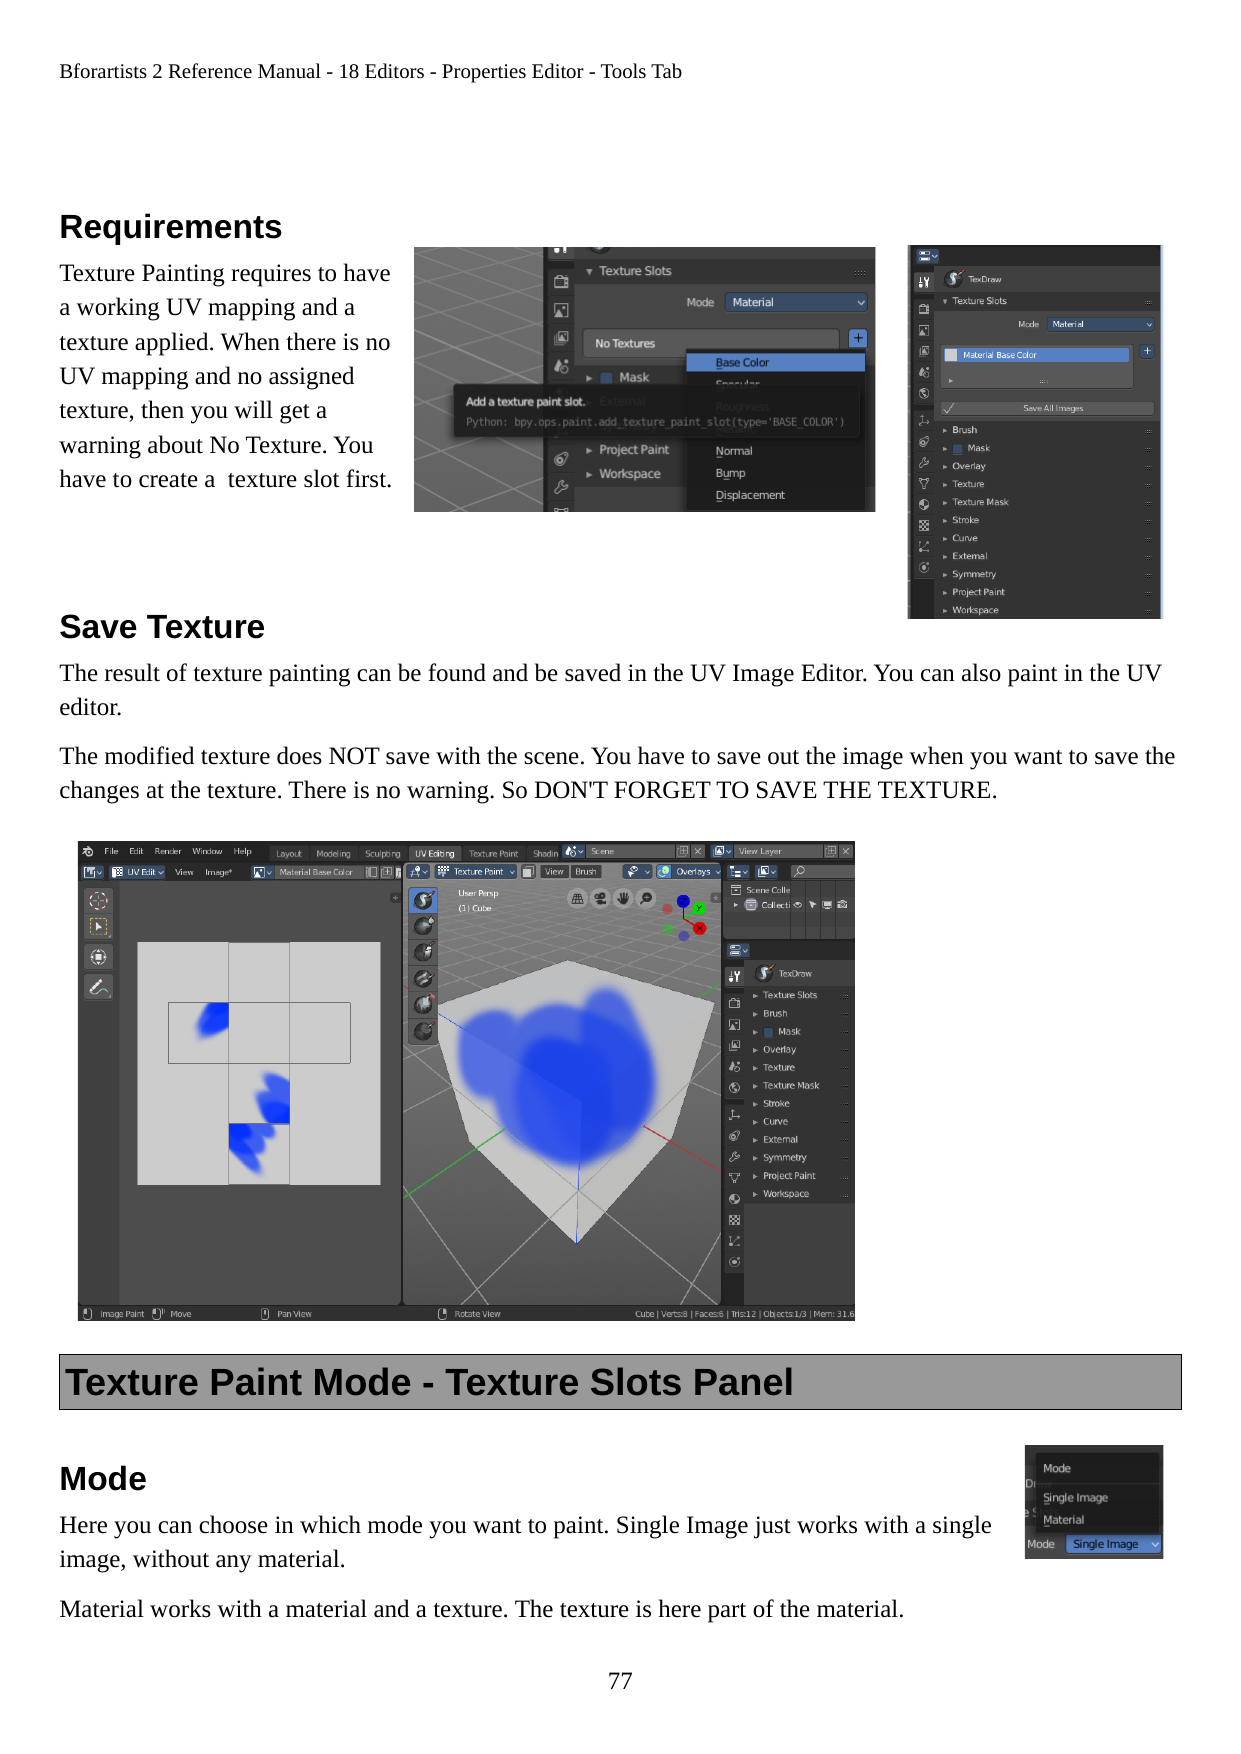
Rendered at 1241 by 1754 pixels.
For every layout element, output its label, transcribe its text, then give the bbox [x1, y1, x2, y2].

text Here you can choose in which mode you want to paint. Single Image just works with a single image, without any material. [59, 1510, 1181, 1573]
picture [1024, 1445, 1164, 1559]
picture [414, 247, 876, 512]
picture [77, 841, 855, 1321]
text [876, 258, 907, 493]
text Material works with a material and a texture. The texture is here part of the material. [59, 1594, 1181, 1622]
subtitle [1164, 1459, 1181, 1498]
text The modified texture does NOT save with the scene. You have to save out the image when you want to save the changes at the texture. There is no warning. So DON'T FORGET TO SAVE THE TEXTURE. [59, 741, 1181, 804]
text The result of texture painting can be found and be saved in the UV Image Editor. You can also paint in the UV editor. [59, 658, 1181, 721]
table_header Texture Paint Mode - Texture Slots Panel [60, 1355, 1181, 1409]
subtitle Save Texture [59, 606, 1181, 645]
subtitle Requirements [59, 207, 1181, 245]
picture [907, 245, 1164, 619]
text Texture Painting requires to have a working UV mapping and a texture applied. When there is no UV mapping and no assigned texture, then you will get a warning about No Texture. You have to create a texture slot first. [59, 258, 414, 493]
subtitle Mode [59, 1459, 1024, 1498]
